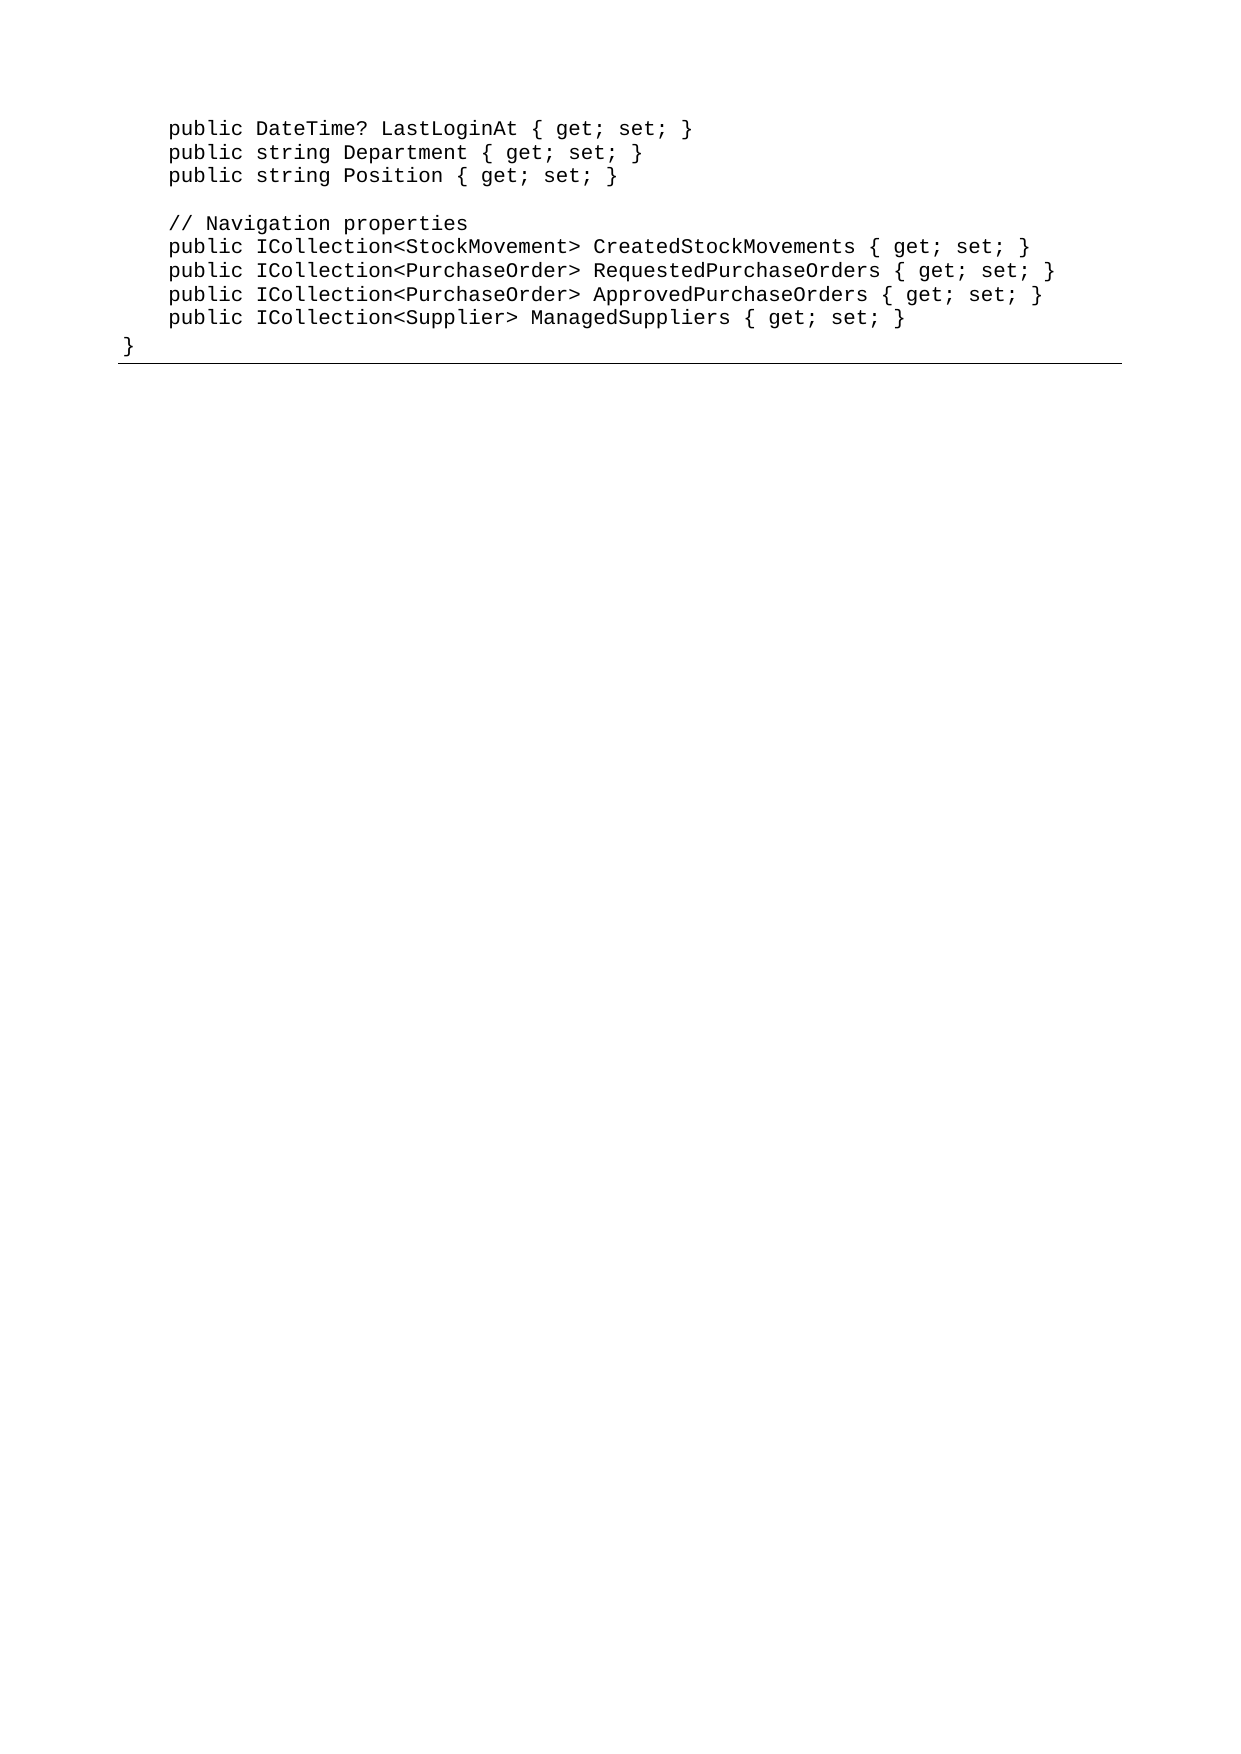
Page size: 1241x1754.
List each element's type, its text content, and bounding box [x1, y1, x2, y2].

text public DateTime? LastLoginAt { get; set; } [118, 118, 1122, 142]
text public string Department { get; set; } [118, 142, 1122, 165]
text public ICollection<PurchaseOrder> RequestedPurchaseOrders { get; set; } [118, 260, 1122, 284]
text public ICollection<Supplier> ManagedSuppliers { get; set; } [118, 307, 1122, 331]
text public ICollection<PurchaseOrder> ApprovedPurchaseOrders { get; set; } [118, 284, 1122, 307]
text public string Position { get; set; } [118, 165, 1122, 189]
text public ICollection<StockMovement> CreatedStockMovements { get; set; } [118, 236, 1122, 260]
text // Navigation properties [118, 213, 1122, 236]
text } [118, 331, 1122, 363]
